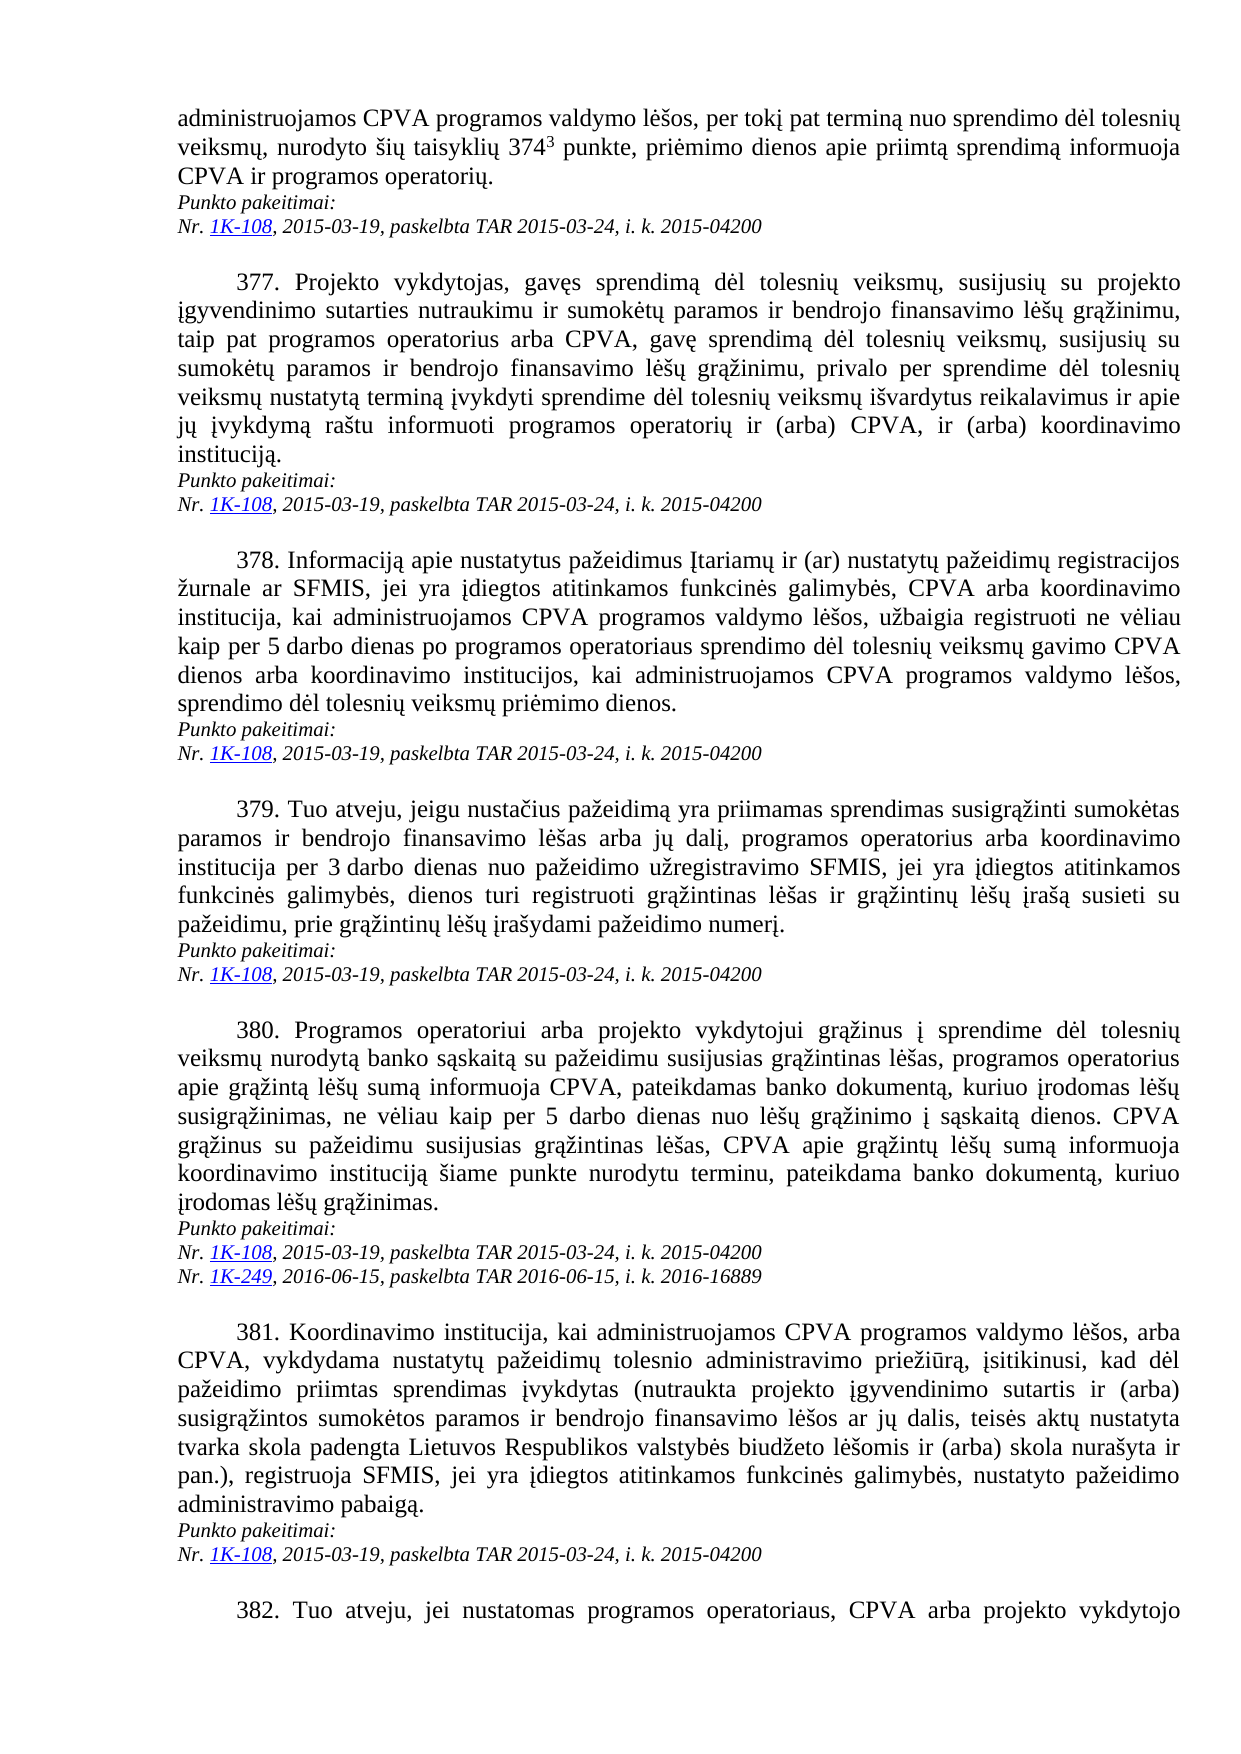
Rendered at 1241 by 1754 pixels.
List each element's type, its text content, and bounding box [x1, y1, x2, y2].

text Punkto pakeitimai: [177, 468, 1181, 492]
text Punkto pakeitimai: [177, 938, 1181, 962]
text 380. Programos operatoriui arba projekto vykdytojui grąžinus į sprendime dėl tolesnių veiksmų nurodytą banko sąskaitą su pažeidimu susijusias grąžintinas lėšas, programos operatorius apie grąžintą lėšų sumą informuoja CPVA, pateikdamas banko dokumentą, kuriuo įrodomas lėšų susigrąžinimas, ne vėliau kaip per 5 darbo dienas nuo lėšų grąžinimo į sąskaitą dienos. CPVA grąžinus su pažeidimu susijusias grąžintinas lėšas, CPVA apie grąžintų lėšų sumą informuoja koordinavimo instituciją šiame punkte nurodytu terminu, pateikdama banko dokumentą, kuriuo įrodomas lėšų grąžinimas. [177, 1015, 1181, 1216]
text 378. Informaciją apie nustatytus pažeidimus Įtariamų ir (ar) nustatytų pažeidimų registracijos žurnale ar SFMIS, jei yra įdiegtos atitinkamos funkcinės galimybės, CPVA arba koordinavimo institucija, kai administruojamos CPVA programos valdymo lėšos, užbaigia registruoti ne vėliau kaip per 5 darbo dienas po programos operatoriaus sprendimo dėl tolesnių veiksmų gavimo CPVA dienos arba koordinavimo institucijos, kai administruojamos CPVA programos valdymo lėšos, sprendimo dėl tolesnių veiksmų priėmimo dienos. [177, 545, 1181, 717]
text Nr. 1K-249, 2016-06-15, paskelbta TAR 2016-06-15, i. k. 2016-16889 [177, 1264, 1181, 1288]
text Nr. 1K-108, 2015-03-19, paskelbta TAR 2015-03-24, i. k. 2015-04200 [177, 962, 1181, 986]
text Nr. 1K-108, 2015-03-19, paskelbta TAR 2015-03-24, i. k. 2015-04200 [177, 1240, 1181, 1264]
text Nr. 1K-108, 2015-03-19, paskelbta TAR 2015-03-24, i. k. 2015-04200 [177, 741, 1181, 765]
text Punkto pakeitimai: [177, 717, 1181, 741]
text Punkto pakeitimai: [177, 190, 1181, 214]
text Punkto pakeitimai: [177, 1518, 1181, 1542]
text 377. Projekto vykdytojas, gavęs sprendimą dėl tolesnių veiksmų, susijusių su projekto įgyvendinimo sutarties nutraukimu ir sumokėtų paramos ir bendrojo finansavimo lėšų grąžinimu, taip pat programos operatorius arba CPVA, gavę sprendimą dėl tolesnių veiksmų, susijusių su sumokėtų paramos ir bendrojo finansavimo lėšų grąžinimu, privalo per sprendime dėl tolesnių veiksmų nustatytą terminą įvykdyti sprendime dėl tolesnių veiksmų išvardytus reikalavimus ir apie jų įvykdymą raštu informuoti programos operatorių ir (arba) CPVA, ir (arba) koordinavimo instituciją. [177, 267, 1181, 468]
text 379. Tuo atveju, jeigu nustačius pažeidimą yra priimamas sprendimas susigrąžinti sumokėtas paramos ir bendrojo finansavimo lėšas arba jų dalį, programos operatorius arba koordinavimo institucija per 3 darbo dienas nuo pažeidimo užregistravimo SFMIS, jei yra įdiegtos atitinkamos funkcinės galimybės, dienos turi registruoti grąžintinas lėšas ir grąžintinų lėšų įrašą susieti su pažeidimu, prie grąžintinų lėšų įrašydami pažeidimo numerį. [177, 794, 1181, 938]
text administruojamos CPVA programos valdymo lėšos, per tokį pat terminą nuo sprendimo dėl tolesnių veiksmų, nurodyto šių taisyklių 3743 punkte, priėmimo dienos apie priimtą sprendimą informuoja CPVA ir programos operatorių. [177, 103, 1181, 190]
text Nr. 1K-108, 2015-03-19, paskelbta TAR 2015-03-24, i. k. 2015-04200 [177, 492, 1181, 516]
text Nr. 1K-108, 2015-03-19, paskelbta TAR 2015-03-24, i. k. 2015-04200 [177, 214, 1181, 238]
text Nr. 1K-108, 2015-03-19, paskelbta TAR 2015-03-24, i. k. 2015-04200 [177, 1542, 1181, 1566]
text Punkto pakeitimai: [177, 1216, 1181, 1240]
text 382. Tuo atveju, jei nustatomas programos operatoriaus, CPVA arba projekto vykdytojo [177, 1595, 1181, 1624]
text 381. Koordinavimo institucija, kai administruojamos CPVA programos valdymo lėšos, arba CPVA, vykdydama nustatytų pažeidimų tolesnio administravimo priežiūrą, įsitikinusi, kad dėl pažeidimo priimtas sprendimas įvykdytas (nutraukta projekto įgyvendinimo sutartis ir (arba) susigrąžintos sumokėtos paramos ir bendrojo finansavimo lėšos ar jų dalis, teisės aktų nustatyta tvarka skola padengta Lietuvos Respublikos valstybės biudžeto lėšomis ir (arba) skola nurašyta ir pan.), registruoja SFMIS, jei yra įdiegtos atitinkamos funkcinės galimybės, nustatyto pažeidimo administravimo pabaigą. [177, 1317, 1181, 1518]
